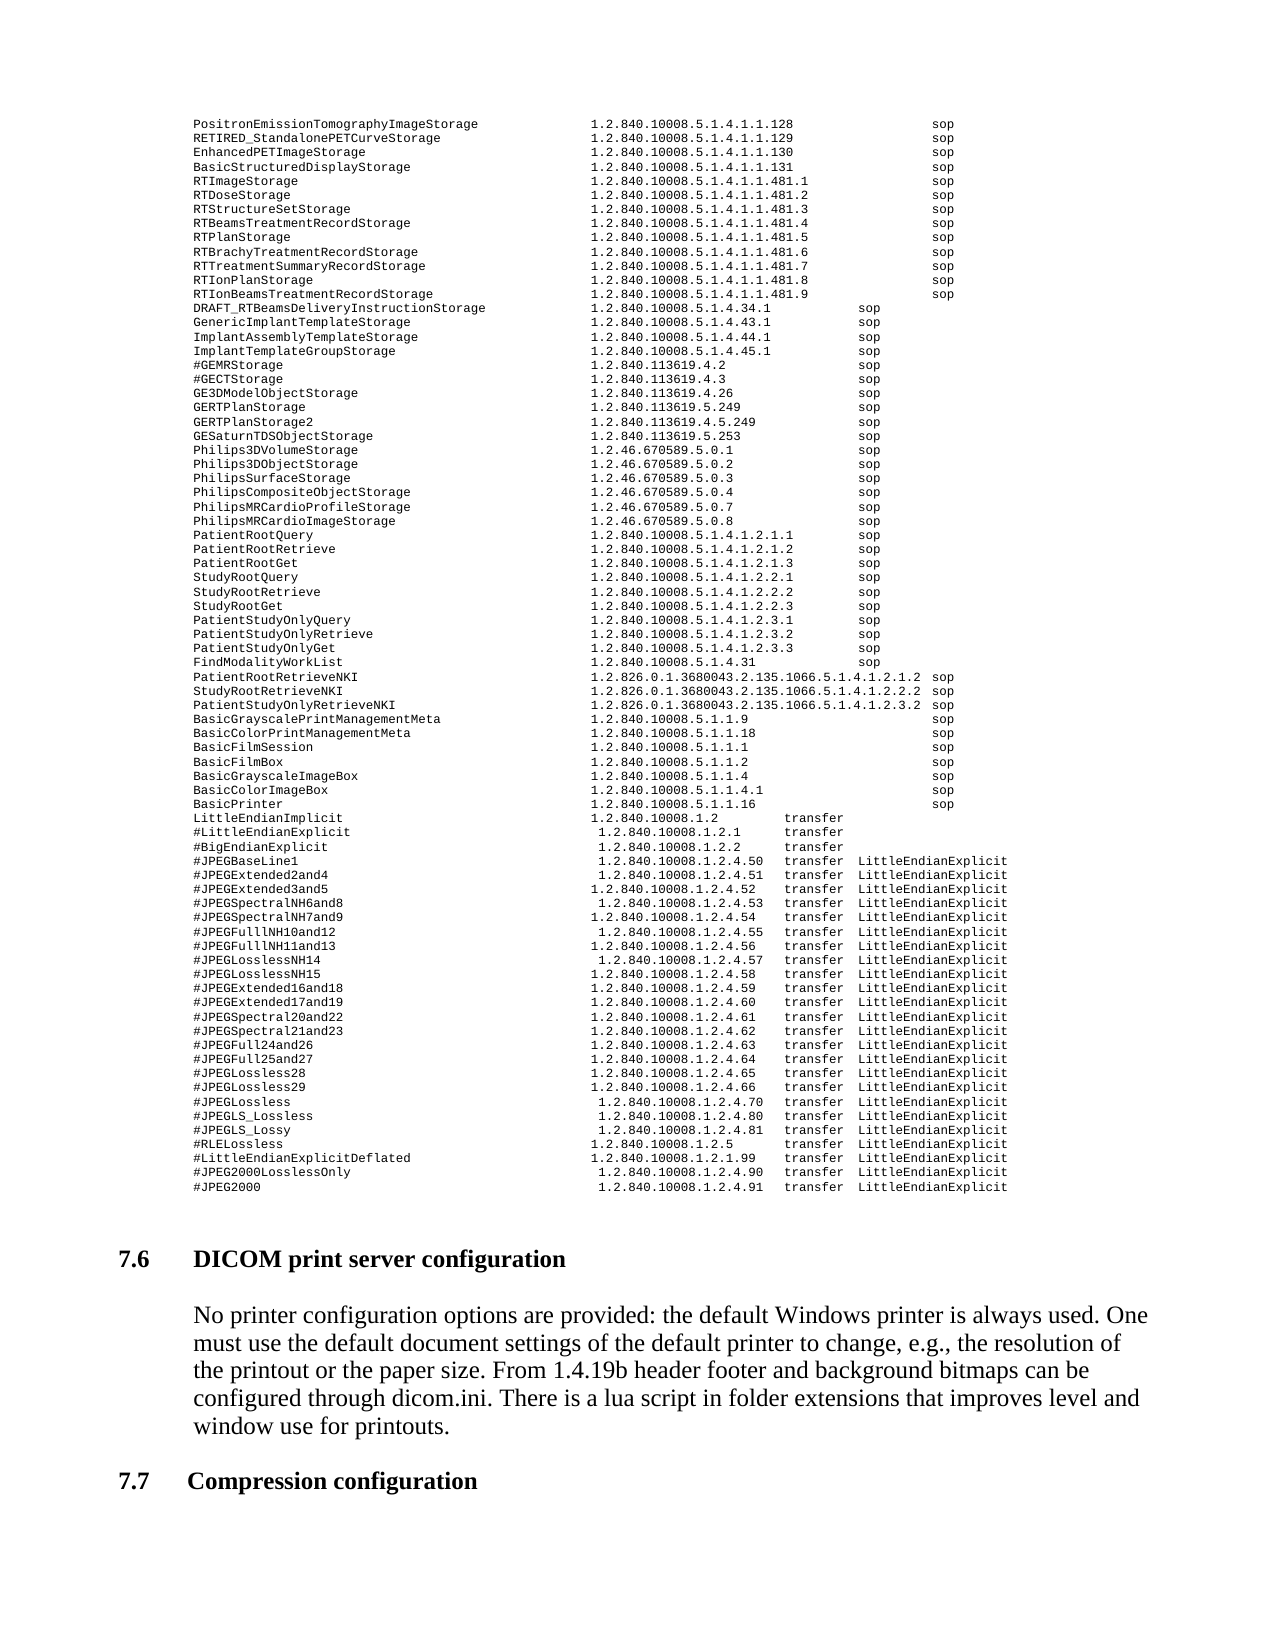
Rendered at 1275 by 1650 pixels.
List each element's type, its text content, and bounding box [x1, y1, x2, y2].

text RTBeamsTreatmentRecordStorage 1.2.840.10008.5.1.4.1.1.481.4 sop [193, 217, 1157, 231]
text BasicGrayscaleImageBox 1.2.840.10008.5.1.1.4 sop [193, 770, 1157, 784]
text #JPEGFulllNH10and12 1.2.840.10008.1.2.4.55 transfer LittleEndianExplicit [193, 926, 1157, 940]
text BasicGrayscalePrintManagementMeta 1.2.840.10008.5.1.1.9 sop [193, 713, 1157, 727]
text PhilipsMRCardioImageStorage 1.2.46.670589.5.0.8 sop [193, 515, 1157, 529]
text RTImageStorage 1.2.840.10008.5.1.4.1.1.481.1 sop [193, 175, 1157, 189]
text #JPEGExtended17and19 1.2.840.10008.1.2.4.60 transfer LittleEndianExplicit [193, 996, 1157, 1011]
text PhilipsMRCardioProfileStorage 1.2.46.670589.5.0.7 sop [193, 501, 1157, 515]
text GERTPlanStorage 1.2.840.113619.5.249 sop [193, 401, 1157, 416]
text PatientRootRetrieve 1.2.840.10008.5.1.4.1.2.1.2 sop [193, 543, 1157, 557]
text #JPEGExtended3and5 1.2.840.10008.1.2.4.52 transfer LittleEndianExplicit [193, 883, 1157, 897]
text #JPEGFull24and26 1.2.840.10008.1.2.4.63 transfer LittleEndianExplicit [193, 1039, 1157, 1053]
text PatientRootRetrieveNKI 1.2.826.0.1.3680043.2.135.1066.5.1.4.1.2.1.2 sop [193, 671, 1157, 685]
text RETIRED_StandalonePETCurveStorage 1.2.840.10008.5.1.4.1.1.129 sop [193, 132, 1157, 146]
text PhilipsCompositeObjectStorage 1.2.46.670589.5.0.4 sop [193, 486, 1157, 501]
text BasicColorPrintManagementMeta 1.2.840.10008.5.1.1.18 sop [193, 727, 1157, 741]
text ImplantAssemblyTemplateStorage 1.2.840.10008.5.1.4.44.1 sop [193, 331, 1157, 345]
text GE3DModelObjectStorage 1.2.840.113619.4.26 sop [193, 387, 1157, 401]
text No printer configuration options are provided: the default Windows printer is always used. One must use the default document settings of the default printer to change, e.g., the resolution of the printout or the paper size. From 1.4.19b header footer and background bitmaps can be configured through dicom.ini. There is a lua script in folder extensions that improves level and window use for printouts. [193, 1301, 1157, 1439]
text #JPEGExtended16and18 1.2.840.10008.1.2.4.59 transfer LittleEndianExplicit [193, 982, 1157, 996]
text RTTreatmentSummaryRecordStorage 1.2.840.10008.5.1.4.1.1.481.7 sop [193, 260, 1157, 274]
text StudyRootRetrieve 1.2.840.10008.5.1.4.1.2.2.2 sop [193, 586, 1157, 600]
text BasicFilmSession 1.2.840.10008.5.1.1.1 sop [193, 741, 1157, 756]
text #BigEndianExplicit 1.2.840.10008.1.2.2 transfer [193, 841, 1157, 855]
text StudyRootQuery 1.2.840.10008.5.1.4.1.2.2.1 sop [193, 571, 1157, 586]
text RTStructureSetStorage 1.2.840.10008.5.1.4.1.1.481.3 sop [193, 203, 1157, 217]
text StudyRootRetrieveNKI 1.2.826.0.1.3680043.2.135.1066.5.1.4.1.2.2.2 sop [193, 685, 1157, 699]
text #JPEGLS_Lossless 1.2.840.10008.1.2.4.80 transfer LittleEndianExplicit [193, 1110, 1157, 1124]
text #LittleEndianExplicit 1.2.840.10008.1.2.1 transfer [193, 826, 1157, 841]
text DRAFT_RTBeamsDeliveryInstructionStorage 1.2.840.10008.5.1.4.34.1 sop [193, 302, 1157, 316]
text LittleEndianImplicit 1.2.840.10008.1.2 transfer [193, 812, 1157, 826]
text #JPEGSpectral21and23 1.2.840.10008.1.2.4.62 transfer LittleEndianExplicit [193, 1025, 1157, 1039]
text GESaturnTDSObjectStorage 1.2.840.113619.5.253 sop [193, 430, 1157, 444]
text ImplantTemplateGroupStorage 1.2.840.10008.5.1.4.45.1 sop [193, 345, 1157, 359]
text #JPEGLossless29 1.2.840.10008.1.2.4.66 transfer LittleEndianExplicit [193, 1081, 1157, 1096]
text FindModalityWorkList 1.2.840.10008.5.1.4.31 sop [193, 656, 1157, 671]
text GenericImplantTemplateStorage 1.2.840.10008.5.1.4.43.1 sop [193, 316, 1157, 331]
text PhilipsSurfaceStorage 1.2.46.670589.5.0.3 sop [193, 472, 1157, 486]
text EnhancedPETImageStorage 1.2.840.10008.5.1.4.1.1.130 sop [193, 146, 1157, 161]
text #JPEGFull25and27 1.2.840.10008.1.2.4.64 transfer LittleEndianExplicit [193, 1053, 1157, 1067]
text PatientRootQuery 1.2.840.10008.5.1.4.1.2.1.1 sop [193, 529, 1157, 543]
text RTPlanStorage 1.2.840.10008.5.1.4.1.1.481.5 sop [193, 231, 1157, 246]
text PatientStudyOnlyRetrieve 1.2.840.10008.5.1.4.1.2.3.2 sop [193, 628, 1157, 642]
text #JPEGSpectralNH6and8 1.2.840.10008.1.2.4.53 transfer LittleEndianExplicit [193, 897, 1157, 911]
text BasicColorImageBox 1.2.840.10008.5.1.1.4.1 sop [193, 784, 1157, 798]
text #JPEGBaseLine1 1.2.840.10008.1.2.4.50 transfer LittleEndianExplicit [193, 855, 1157, 869]
text GERTPlanStorage2 1.2.840.113619.4.5.249 sop [193, 416, 1157, 430]
text 7.6 DICOM print server configuration [118, 1246, 1157, 1273]
text #JPEGFulllNH11and13 1.2.840.10008.1.2.4.56 transfer LittleEndianExplicit [193, 940, 1157, 954]
text StudyRootGet 1.2.840.10008.5.1.4.1.2.2.3 sop [193, 600, 1157, 614]
text #GECTStorage 1.2.840.113619.4.3 sop [193, 373, 1157, 387]
text BasicStructuredDisplayStorage 1.2.840.10008.5.1.4.1.1.131 sop [193, 161, 1157, 175]
text PatientRootGet 1.2.840.10008.5.1.4.1.2.1.3 sop [193, 557, 1157, 571]
text PositronEmissionTomographyImageStorage 1.2.840.10008.5.1.4.1.1.128 sop [193, 118, 1157, 132]
text Philips3DVolumeStorage 1.2.46.670589.5.0.1 sop [193, 444, 1157, 458]
text PatientStudyOnlyRetrieveNKI 1.2.826.0.1.3680043.2.135.1066.5.1.4.1.2.3.2 sop [193, 699, 1157, 713]
text #JPEGLS_Lossy 1.2.840.10008.1.2.4.81 transfer LittleEndianExplicit [193, 1124, 1157, 1138]
text #JPEG2000 1.2.840.10008.1.2.4.91 transfer LittleEndianExplicit [193, 1181, 1157, 1195]
text #LittleEndianExplicitDeflated 1.2.840.10008.1.2.1.99 transfer LittleEndianExplicit [193, 1152, 1157, 1166]
text #JPEGLosslessNH15 1.2.840.10008.1.2.4.58 transfer LittleEndianExplicit [193, 968, 1157, 982]
text RTDoseStorage 1.2.840.10008.5.1.4.1.1.481.2 sop [193, 189, 1157, 203]
text RTIonPlanStorage 1.2.840.10008.5.1.4.1.1.481.8 sop [193, 274, 1157, 288]
text #JPEG2000LosslessOnly 1.2.840.10008.1.2.4.90 transfer LittleEndianExplicit [193, 1166, 1157, 1181]
text RTBrachyTreatmentRecordStorage 1.2.840.10008.5.1.4.1.1.481.6 sop [193, 246, 1157, 260]
text #JPEGLosslessNH14 1.2.840.10008.1.2.4.57 transfer LittleEndianExplicit [193, 954, 1157, 968]
text #JPEGSpectralNH7and9 1.2.840.10008.1.2.4.54 transfer LittleEndianExplicit [193, 911, 1157, 926]
text #RLELossless 1.2.840.10008.1.2.5 transfer LittleEndianExplicit [193, 1138, 1157, 1152]
text PatientStudyOnlyQuery 1.2.840.10008.5.1.4.1.2.3.1 sop [193, 614, 1157, 628]
text #JPEGExtended2and4 1.2.840.10008.1.2.4.51 transfer LittleEndianExplicit [193, 869, 1157, 883]
text BasicFilmBox 1.2.840.10008.5.1.1.2 sop [193, 756, 1157, 770]
text #JPEGLossless 1.2.840.10008.1.2.4.70 transfer LittleEndianExplicit [193, 1096, 1157, 1110]
text RTIonBeamsTreatmentRecordStorage 1.2.840.10008.5.1.4.1.1.481.9 sop [193, 288, 1157, 302]
text PatientStudyOnlyGet 1.2.840.10008.5.1.4.1.2.3.3 sop [193, 642, 1157, 656]
text #JPEGSpectral20and22 1.2.840.10008.1.2.4.61 transfer LittleEndianExplicit [193, 1011, 1157, 1025]
text Philips3DObjectStorage 1.2.46.670589.5.0.2 sop [193, 458, 1157, 472]
text 7.7 Compression configuration [118, 1467, 1157, 1495]
text #GEMRStorage 1.2.840.113619.4.2 sop [193, 359, 1157, 373]
text BasicPrinter 1.2.840.10008.5.1.1.16 sop [193, 798, 1157, 812]
text #JPEGLossless28 1.2.840.10008.1.2.4.65 transfer LittleEndianExplicit [193, 1067, 1157, 1081]
